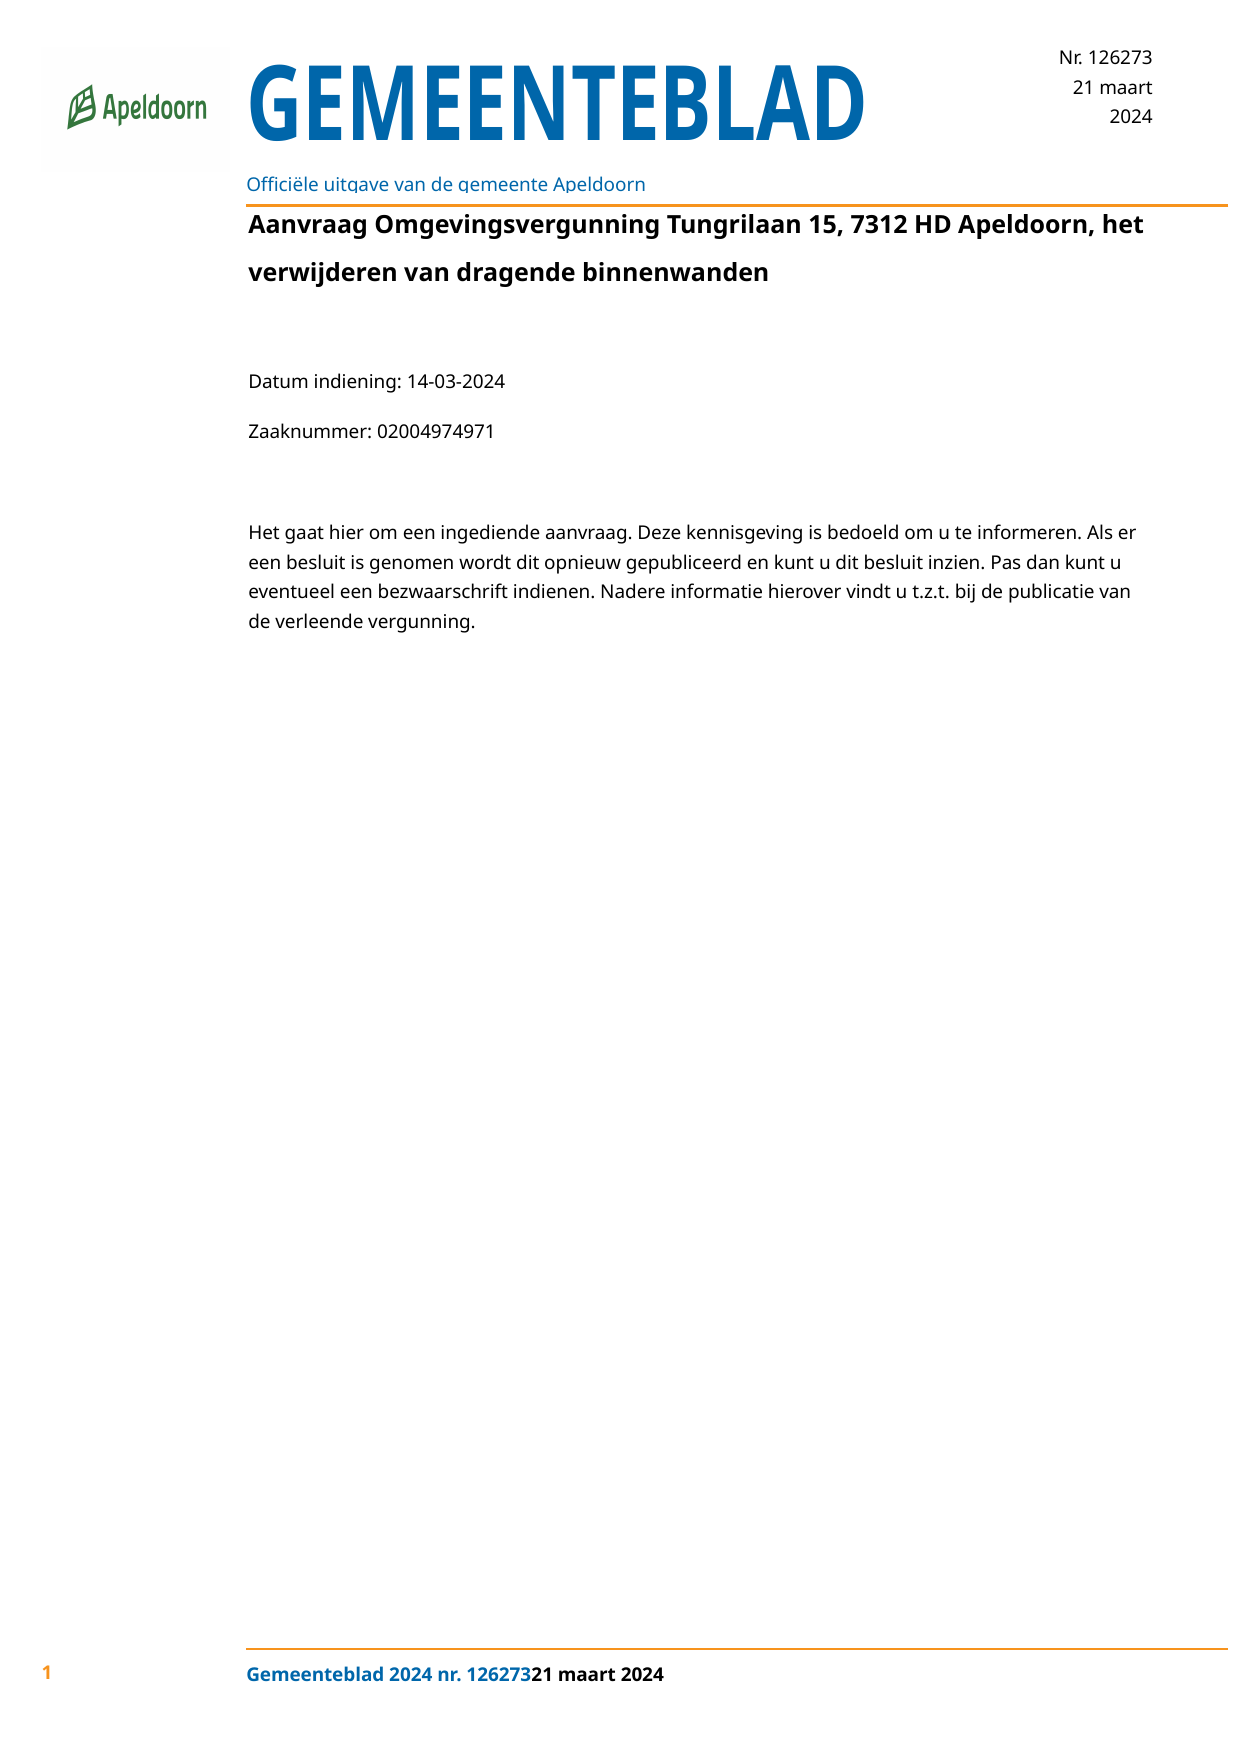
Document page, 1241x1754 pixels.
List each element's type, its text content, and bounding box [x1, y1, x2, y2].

text Aanvraag Omgevingsvergunning Tungrilaan 15, 7312 HD Apeldoorn, het verwijderen van dragende binnenwanden [248, 207, 1152, 288]
text Het gaat hier om een ingediende aanvraag. Deze kennisgeving is bedoeld om u te informeren. Als er een besluit is genomen wordt dit opnieuw gepubliceerd en kunt u dit besluit inzien. Pas dan kunt u eventueel een bezwaarschrift indienen. Nadere informatie hierover vindt u t.z.t. bij de publicatie van de verleende vergunning. [248, 519, 1152, 634]
picture [41, 47, 231, 172]
text Zaaknummer: 02004974971 [248, 419, 1152, 444]
text Datum indiening: 14-03-2024 [248, 368, 1152, 394]
